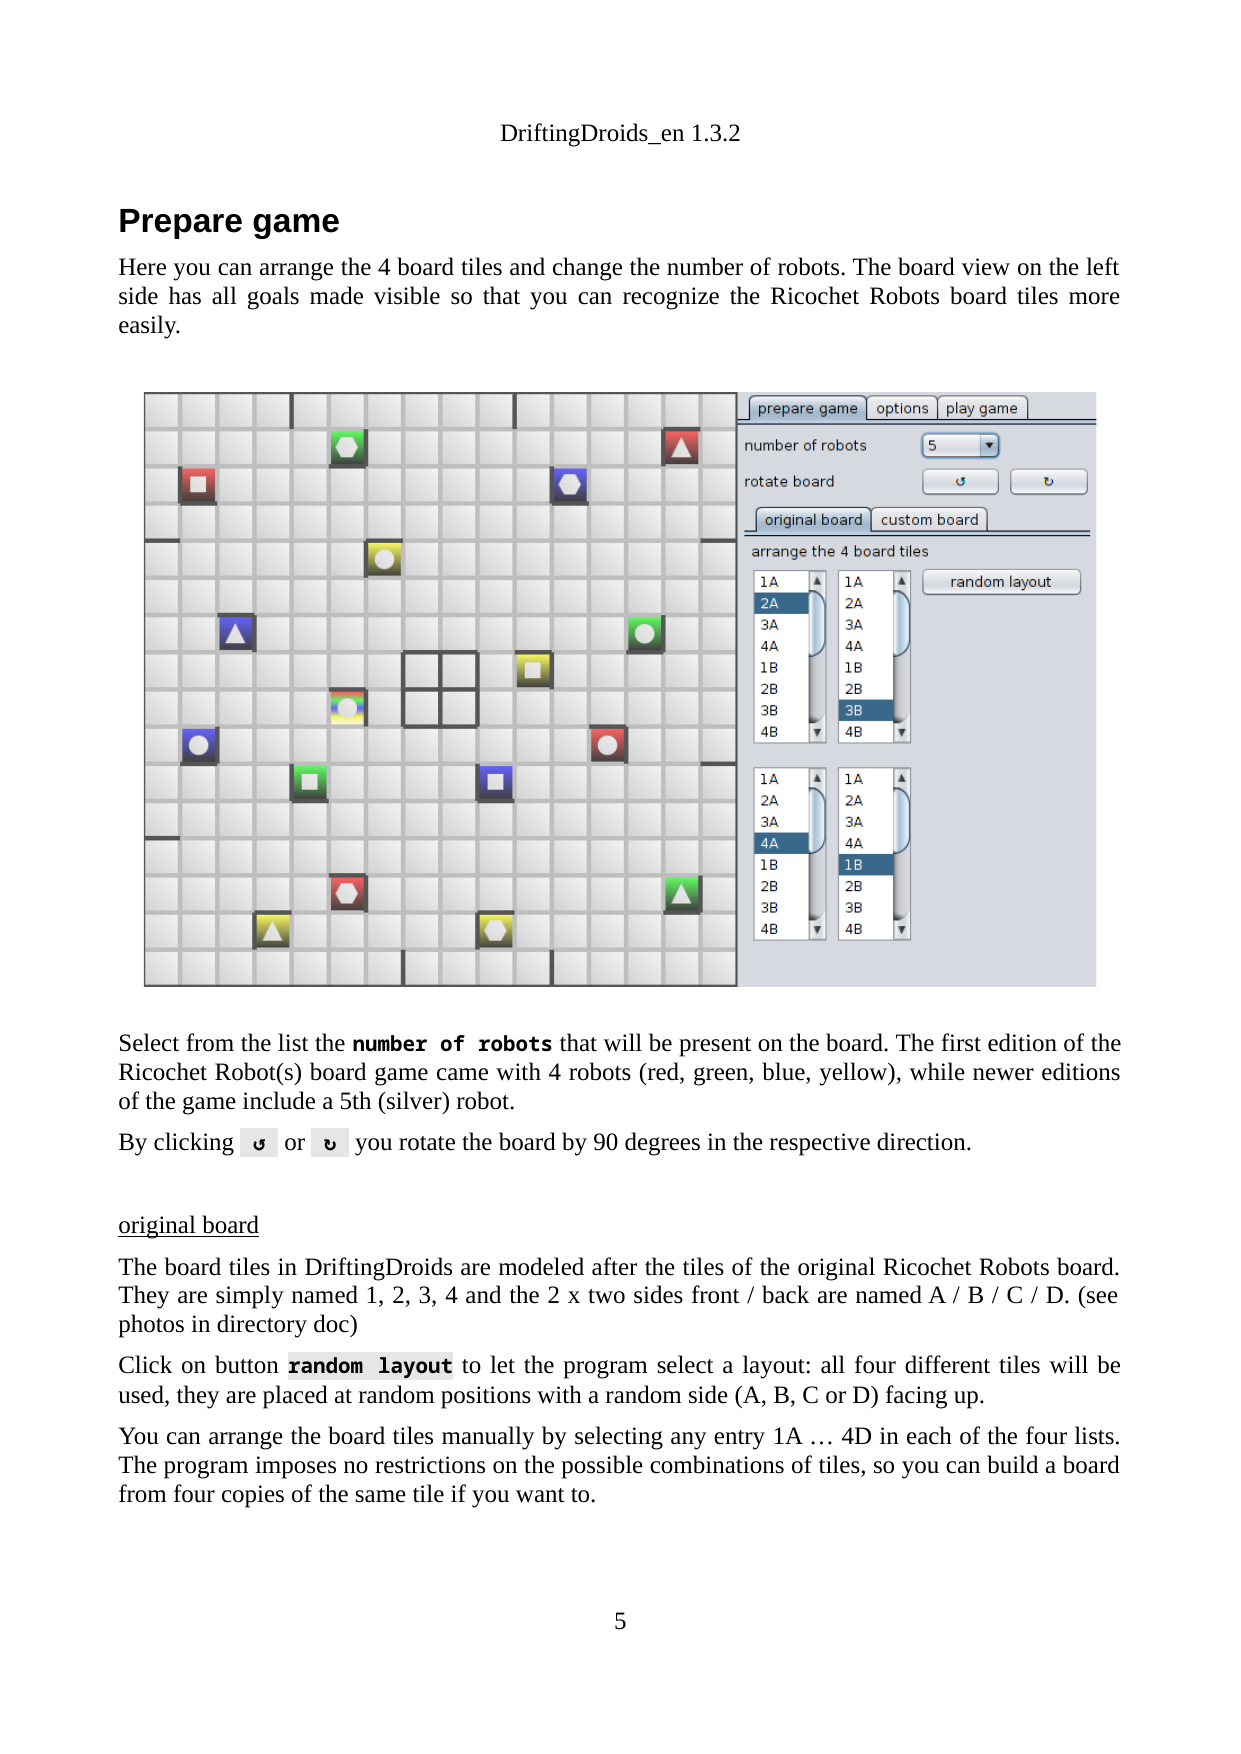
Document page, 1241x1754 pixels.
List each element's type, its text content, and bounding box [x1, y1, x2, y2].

picture [143, 392, 1097, 987]
text Select from the list the number of robots that will be present on the board. The first edition of the Ricochet Robot(s) board game came with 4 robots (red, green, blue, yellow), while newer editions of the game include a 5th (silver) robot. [118, 1028, 1122, 1115]
text Here you can arrange the 4 board tiles and change the number of robots. The board view on the left side has all goals made visible so that you can recognize the Ricochet Robots board tiles more easily. [118, 252, 1122, 339]
text Click on button random layout to let the program select a layout: all four different tiles will be used, they are placed at random positions with a random side (A, B, C or D) facing up. [118, 1351, 1122, 1409]
text You can arrange the board tiles manually by selecting any entry 1A … 4D in each of the four lists. The program imposes no restrictions on the possible combinations of tiles, so you can build a board from four copies of the same tile if you want to. [118, 1421, 1122, 1507]
text By clicking ↺ or ↻ you rotate the board by 90 degrees in the respective direction. [118, 1127, 1122, 1157]
text The board tiles in DriftingDroids are modeled after the tiles of the original Ricochet Robots board. They are simply named 1, 2, 3, 4 and the 2 x two sides front / back are named A / B / C / D. (see photos in directory doc) [118, 1252, 1122, 1338]
text original board [118, 1211, 1122, 1239]
subtitle Prepare game [118, 201, 1122, 240]
